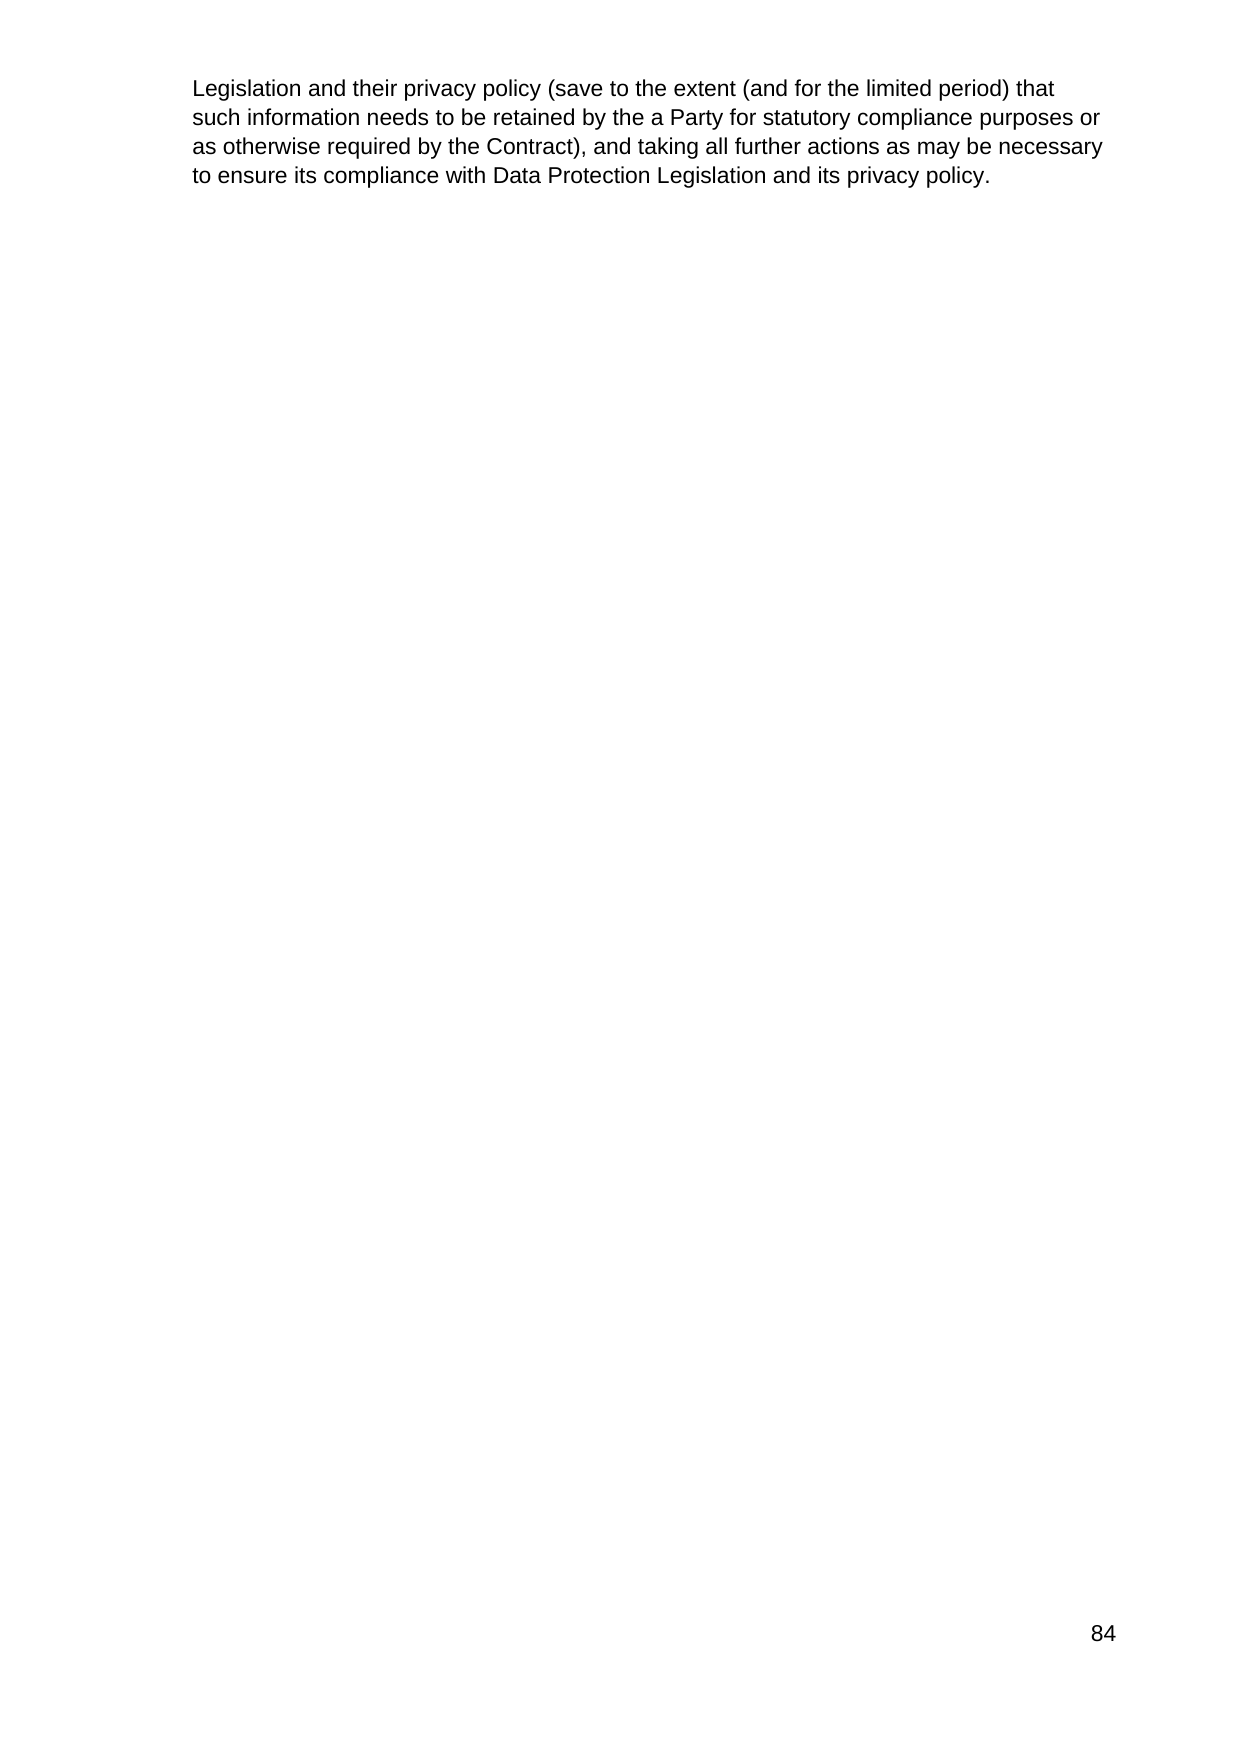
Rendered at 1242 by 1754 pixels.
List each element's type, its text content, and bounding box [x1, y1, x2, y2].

text Legislation and their privacy policy (save to the extent (and for the limited period) that such information needs to be retained by the a Party for statutory compliance purposes or as otherwise required by the Contract), and taking all further actions as may be necessary to ensure its compliance with Data Protection Legislation and its privacy policy. [192, 75, 1109, 188]
